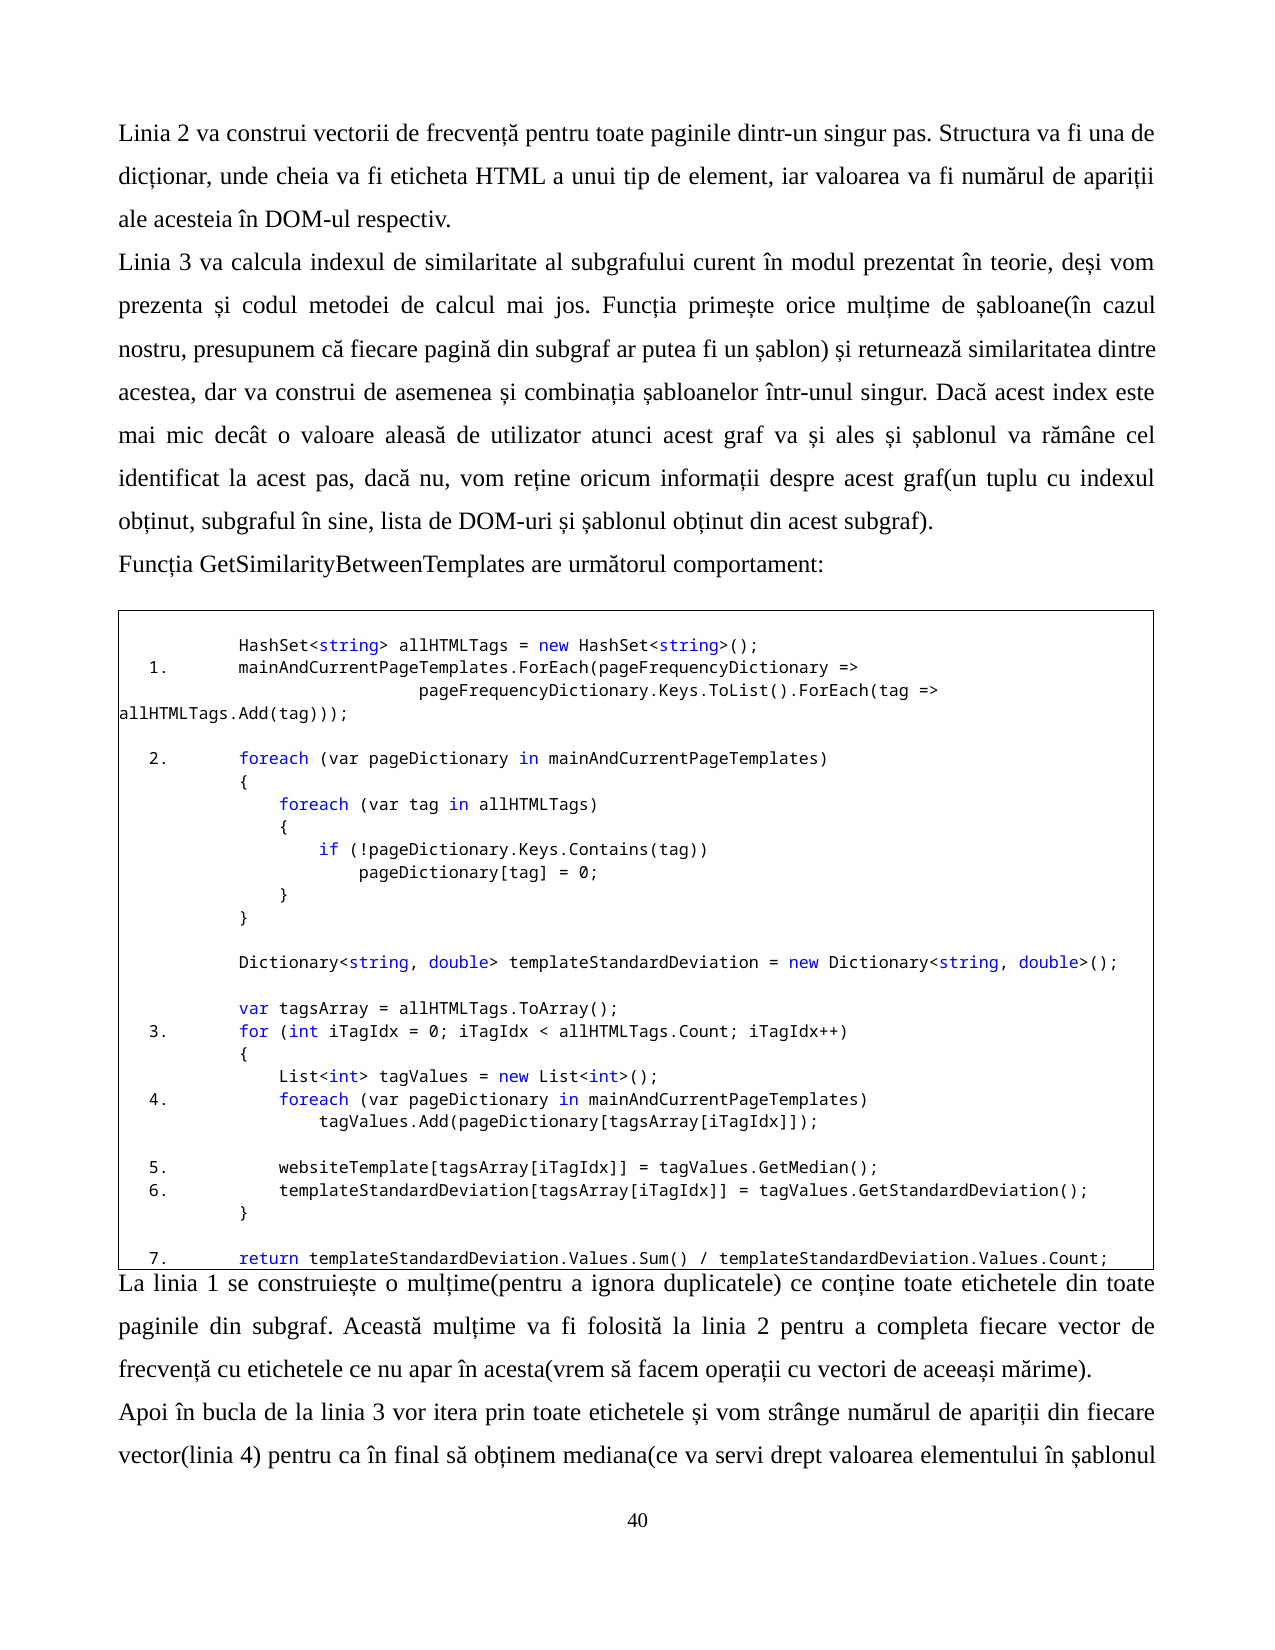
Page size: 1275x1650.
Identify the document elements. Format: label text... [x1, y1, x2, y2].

subtitle Funcția GetSimilarityBetweenTemplates are următorul comportament: [118, 549, 1157, 578]
subtitle Linia 3 va calcula indexul de similaritate al subgrafului curent în modul prezentat în teorie, deși vom prezenta și codul metodei de calcul mai jos. Funcția primește orice mulțime de șabloane(în cazul nostru, presupunem că fiecare pagină din subgraf ar putea fi un șablon) și returnează similaritatea dintre acestea, dar va construi de asemenea și combinația șabloanelor într-unul singur. Dacă acest index este mai mic decât o valoare aleasă de utilizator atunci acest graf va și ales și șablonul va rămâne cel identificat la acest pas, dacă nu, vom reține oricum informații despre acest graf(un tuplu cu indexul obținut, subgraful în sine, lista de DOM-uri și șablonul obținut din acest subgraf). [118, 247, 1157, 535]
subtitle Apoi în bucla de la linia 3 vor itera prin toate etichetele și vom strânge numărul de apariții din fiecare vector(linia 4) pentru ca în final să obținem mediana(ce va servi drept valoarea elementului în șablonul [118, 1397, 1157, 1469]
subtitle La linia 1 se construiește o mulțime(pentru a ignora duplicatele) ce conține toate etichetele din toate paginile din subgraf. Această mulțime va fi folosită la linia 2 pentru a completa fiecare vector de frecvență cu etichetele ce nu apar în acesta(vrem să facem operații cu vectori de aceeași mărime). [118, 1268, 1157, 1383]
subtitle Linia 2 va construi vectorii de frecvență pentru toate paginile dintr-un singur pas. Structura va fi una de dicționar, unde cheia va fi eticheta HTML a unui tip de element, iar valoarea va fi numărul de apariții ale acesteia în DOM-ul respectiv. [118, 118, 1157, 233]
